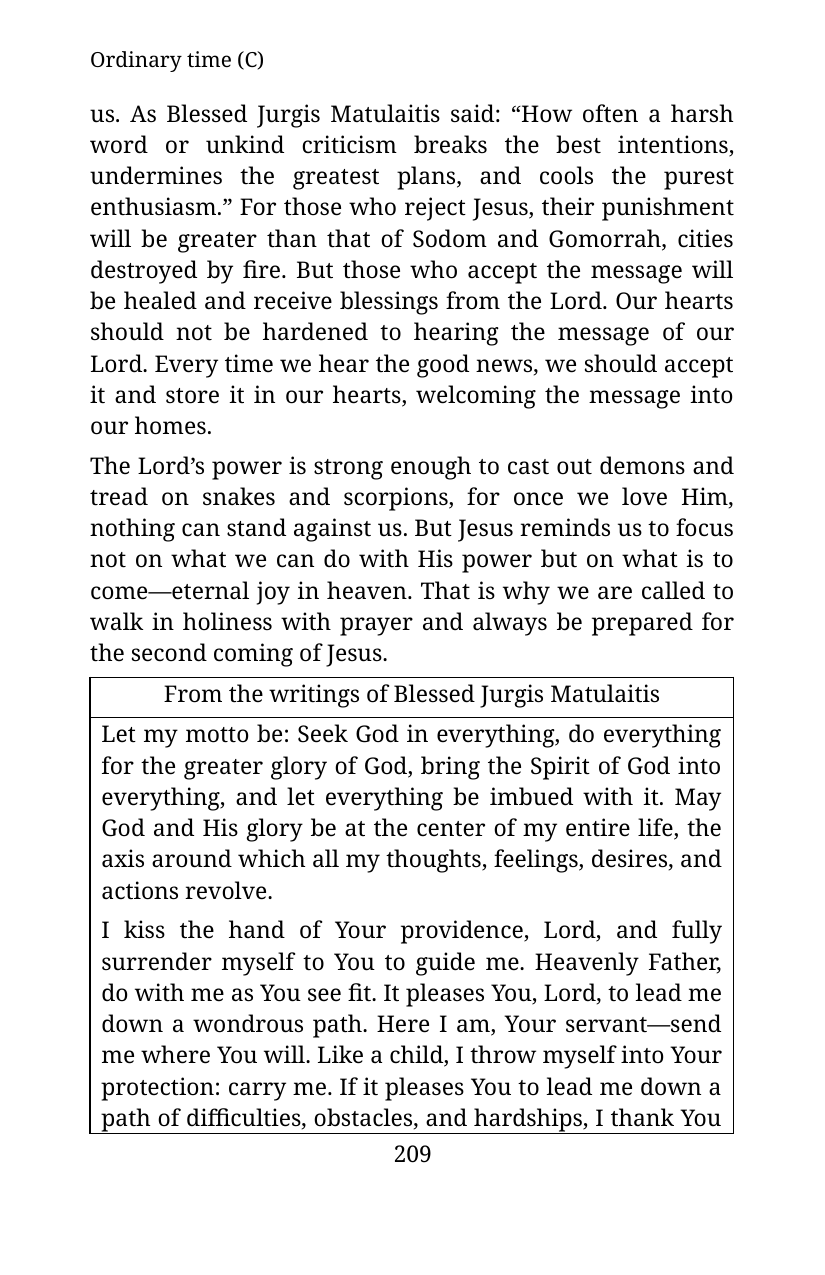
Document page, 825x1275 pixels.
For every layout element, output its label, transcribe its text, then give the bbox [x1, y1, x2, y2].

table_header From the writings of Blessed Jurgis Matulaitis [91, 678, 733, 717]
text us. As Blessed Jurgis Matulaitis said: “How often a harsh word or unkind criticism breaks the best intentions, undermines the greatest plans, and cools the purest enthusiasm.” For those who reject Jesus, their punishment will be greater than that of Sodom and Gomorrah, cities destroyed by fire. But those who accept the message will be healed and receive blessings from the Lord. Our hearts should not be hardened to hearing the message of our Lord. Every time we hear the good news, we should accept it and store it in our hearts, welcoming the message into our homes. [90, 97, 735, 441]
table_cell Let my motto be: Seek God in everything, do everything for the greater glory of God, bring the Spirit of God into everything, and let everything be imbued with it. May God and His glory be at the center of my entire life, the axis around which all my thoughts, feelings, desires, and actions revolve. I kiss the hand of Your providence, Lord, and fully surrender myself to You to guide me. Heavenly Father, do with me as You see fit. It pleases You, Lord, to lead me down a wondrous path. Here I am, Your servant—send me where You will. Like a child, I throw myself into Your protection: carry me. If it pleases You to lead me down a path of difficulties, obstacles, and hardships, I thank You [91, 718, 733, 1133]
text The Lord’s power is strong enough to cast out demons and tread on snakes and scorpions, for once we love Him, nothing can stand against us. But Jesus reminds us to focus not on what we can do with His power but on what is to come—eternal joy in heaven. That is why we are called to walk in holiness with prayer and always be prepared for the second coming of Jesus. [90, 449, 735, 668]
